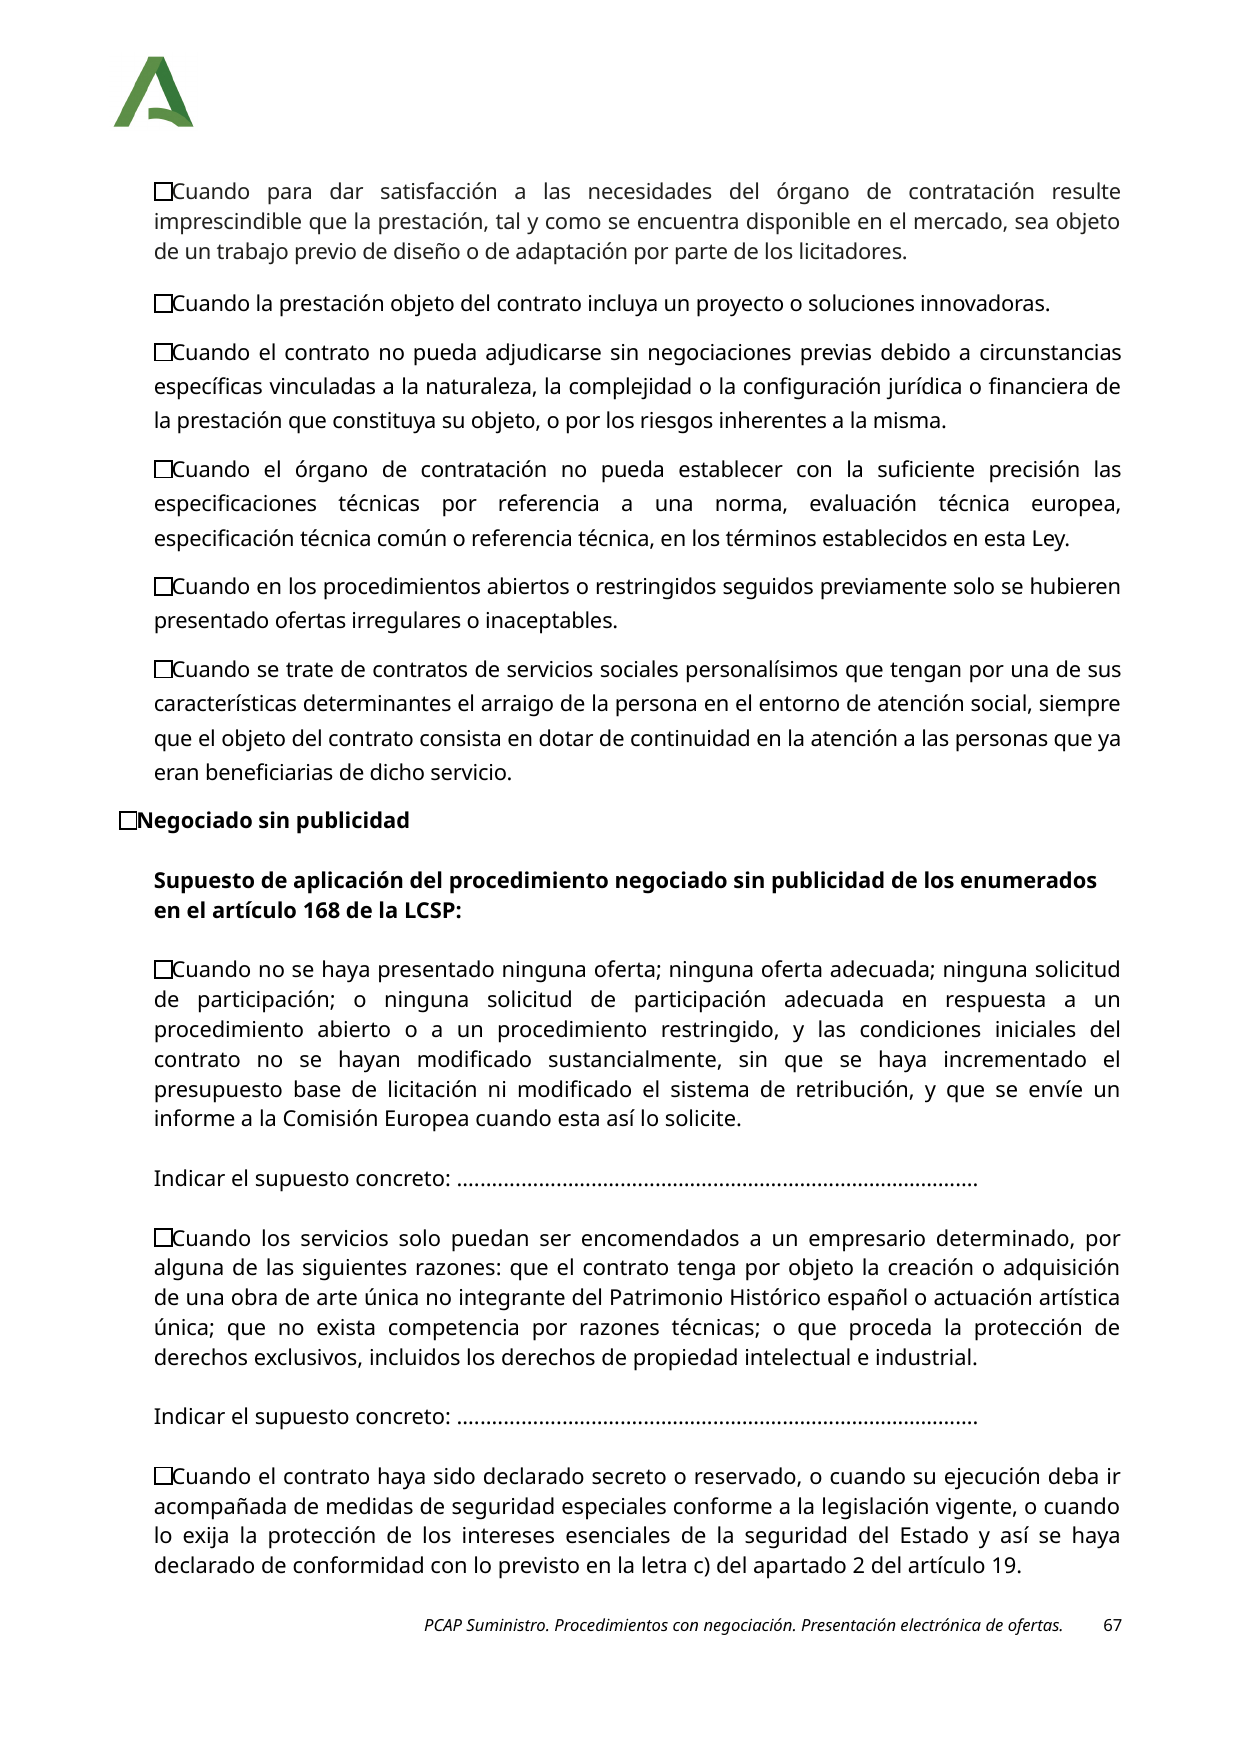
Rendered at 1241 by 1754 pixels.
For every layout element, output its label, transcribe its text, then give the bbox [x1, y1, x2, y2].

text Cuando se trate de contratos de servicios sociales personalísimos que tengan por una de sus características determinantes el arraigo de la persona en el entorno de atención social, siempre que el objeto del contrato consista en dotar de continuidad en la atención a las personas que ya eran beneficiarias de dicho servicio. [153, 654, 1122, 787]
text Cuando los servicios solo puedan ser encomendados a un empresario determinado, por alguna de las siguientes razones: que el contrato tenga por objeto la creación o adquisición de una obra de arte única no integrante del Patrimonio Histórico español o actuación artística única; que no exista competencia por razones técnicas; o que proceda la protección de derechos exclusivos, incluidos los derechos de propiedad intelectual e industrial. [153, 1223, 1122, 1372]
text Cuando en los procedimientos abiertos o restringidos seguidos previamente solo se hubieren presentado ofertas irregulares o inaceptables. [153, 571, 1122, 635]
text Cuando el contrato haya sido declarado secreto o reservado, o cuando su ejecución deba ir acompañada de medidas de seguridad especiales conforme a la legislación vigente, o cuando lo exija la protección de los intereses esenciales de la seguridad del Estado y así se haya declarado de conformidad con lo previsto en la letra c) del apartado 2 del artículo 19. [153, 1461, 1122, 1580]
picture [109, 52, 198, 131]
text Cuando el contrato no pueda adjudicarse sin negociaciones previas debido a circunstancias específicas vinculadas a la naturaleza, la complejidad o la configuración jurídica o financiera de la prestación que constituya su objeto, o por los riesgos inherentes a la misma. [153, 337, 1122, 435]
text Cuando no se haya presentado ninguna oferta; ninguna oferta adecuada; ninguna solicitud de participación; o ninguna solicitud de participación adecuada en respuesta a un procedimiento abierto o a un procedimiento restringido, y las condiciones iniciales del contrato no se hayan modificado sustancialmente, sin que se haya incrementado el presupuesto base de licitación ni modificado el sistema de retribución, y que se envíe un informe a la Comisión Europea cuando esta así lo solicite. [153, 954, 1122, 1133]
text Supuesto de aplicación del procedimiento negociado sin publicidad de los enumerados en el artículo 168 de la LCSP: [153, 865, 1122, 925]
text Indicar el supuesto concreto: ….…............…...……....………..…….………………………………. [153, 1401, 1122, 1431]
text Cuando la prestación objeto del contrato incluya un proyecto o soluciones innovadoras. [153, 288, 1122, 318]
text Indicar el supuesto concreto: ….…............…...……....………..…….………………………………. [153, 1163, 1122, 1193]
text Cuando para dar satisfacción a las necesidades del órgano de contratación resulte imprescindible que la prestación, tal y como se encuentra disponible en el mercado, sea objeto de un trabajo previo de diseño o de adaptación por parte de los licitadores. [153, 176, 1122, 266]
text Negociado sin publicidad [118, 806, 1122, 835]
text Cuando el órgano de contratación no pueda establecer con la suficiente precisión las especificaciones técnicas por referencia a una norma, evaluación técnica europea, especificación técnica común o referencia técnica, en los términos establecidos en esta Ley. [153, 454, 1122, 552]
